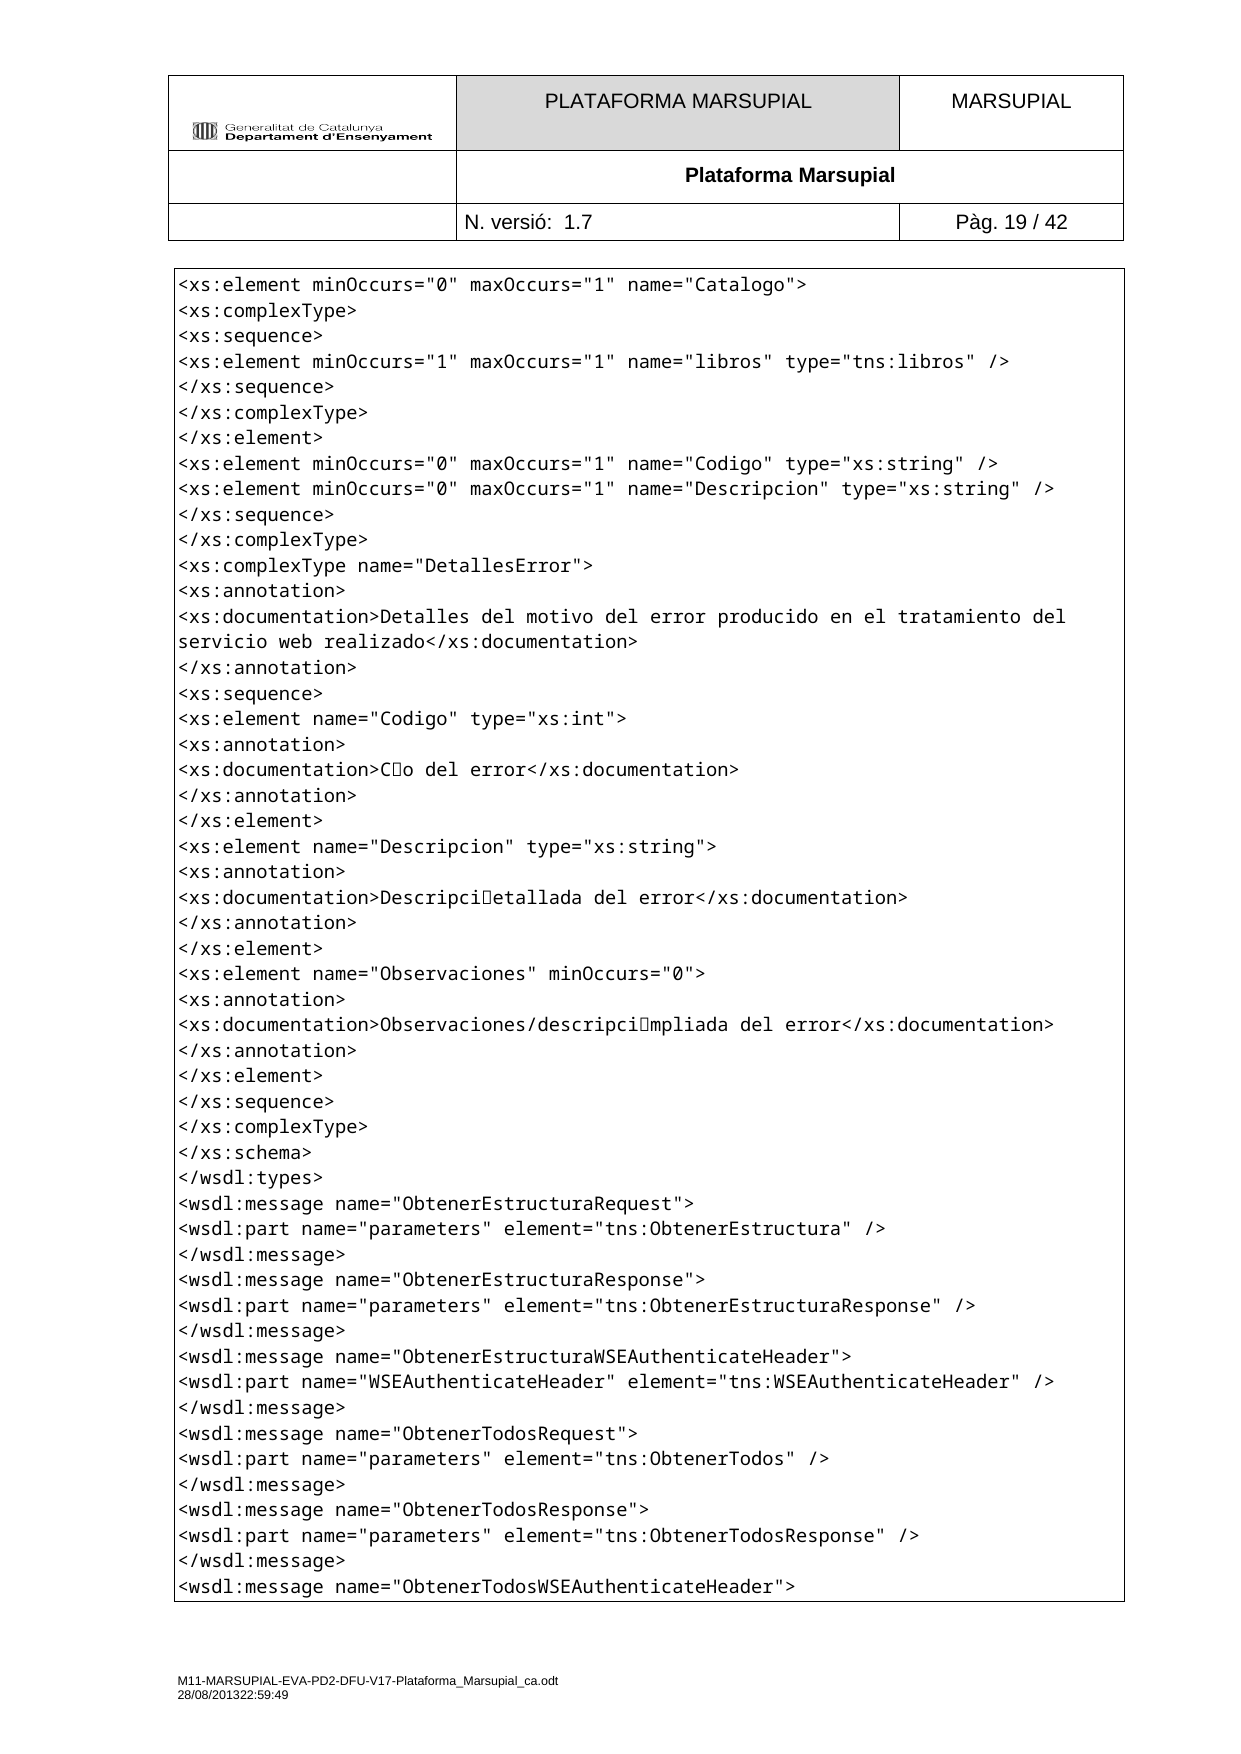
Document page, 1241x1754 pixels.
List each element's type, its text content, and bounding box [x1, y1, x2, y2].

text <xs:element minOccurs="0" maxOccurs="1" name="Catalogo"> [175, 269, 1124, 297]
text <xs:documentation>Detalles del motivo del error producido en el tratamiento del servicio web realizado</xs:documentation> [177, 603, 1122, 654]
text </wsdl:types> [177, 1165, 1122, 1190]
text <xs:complexType> [177, 297, 1122, 322]
text <xs:annotation> [177, 578, 1122, 603]
text </wsdl:message> [177, 1471, 1122, 1496]
text <wsdl:part name="parameters" element="tns:ObtenerEstructuraResponse" /> [177, 1292, 1122, 1318]
text </xs:schema> [177, 1139, 1122, 1165]
text <wsdl:message name="ObtenerEstructuraWSEAuthenticateHeader"> [177, 1343, 1122, 1369]
text <xs:documentation>Observaciones/descripci򬟡mpliada del error</xs:documentation> [177, 1012, 1122, 1037]
text <wsdl:part name="parameters" element="tns:ObtenerEstructura" /> [177, 1216, 1122, 1241]
text </xs:complexType> [177, 527, 1122, 552]
text <wsdl:message name="ObtenerEstructuraRequest"> [177, 1190, 1122, 1216]
text </xs:sequence> [177, 501, 1122, 527]
text <xs:element minOccurs="0" maxOccurs="1" name="Descripcion" type="xs:string" /> [177, 476, 1122, 501]
text <xs:documentation>C򣨧o del error</xs:documentation> [177, 756, 1122, 782]
text <wsdl:part name="parameters" element="tns:ObtenerTodosResponse" /> [177, 1522, 1122, 1547]
text <xs:element name="Observaciones" minOccurs="0"> [177, 961, 1122, 986]
text <xs:documentation>Descripci򬟤etallada del error</xs:documentation> [177, 884, 1122, 909]
text <wsdl:message name="ObtenerTodosRequest"> [177, 1420, 1122, 1445]
text <xs:sequence> [177, 680, 1122, 705]
text </wsdl:message> [177, 1547, 1122, 1570]
text </xs:element> [177, 1063, 1122, 1088]
text <xs:complexType name="DetallesError"> [177, 552, 1122, 578]
text <xs:annotation> [177, 731, 1122, 756]
text </wsdl:message> [177, 1318, 1122, 1343]
text </xs:complexType> [177, 1114, 1122, 1139]
text </wsdl:message> [177, 1394, 1122, 1420]
text <xs:sequence> [177, 322, 1122, 348]
text <xs:element name="Descripcion" type="xs:string"> [177, 833, 1122, 858]
text </xs:annotation> [177, 909, 1122, 935]
text <wsdl:message name="ObtenerEstructuraResponse"> [177, 1267, 1122, 1292]
text <xs:element name="Codigo" type="xs:int"> [177, 705, 1122, 731]
text <wsdl:message name="ObtenerTodosWSEAuthenticateHeader"> [175, 1570, 1124, 1601]
text <wsdl:message name="ObtenerTodosResponse"> [177, 1496, 1122, 1522]
text <xs:annotation> [177, 986, 1122, 1012]
text </xs:annotation> [177, 1037, 1122, 1063]
text </xs:complexType> [177, 399, 1122, 424]
text <xs:element minOccurs="0" maxOccurs="1" name="Codigo" type="xs:string" /> [177, 450, 1122, 476]
text </xs:annotation> [177, 654, 1122, 680]
text </xs:sequence> [177, 373, 1122, 399]
text </xs:annotation> [177, 782, 1122, 807]
text </xs:element> [177, 807, 1122, 833]
text <xs:element minOccurs="1" maxOccurs="1" name="libros" type="tns:libros" /> [177, 348, 1122, 373]
text </xs:element> [177, 424, 1122, 450]
text <wsdl:part name="parameters" element="tns:ObtenerTodos" /> [177, 1445, 1122, 1471]
text </xs:element> [177, 935, 1122, 961]
text <wsdl:part name="WSEAuthenticateHeader" element="tns:WSEAuthenticateHeader" /> [177, 1369, 1122, 1394]
text </xs:sequence> [177, 1088, 1122, 1114]
text </wsdl:message> [177, 1241, 1122, 1267]
text <xs:annotation> [177, 858, 1122, 884]
